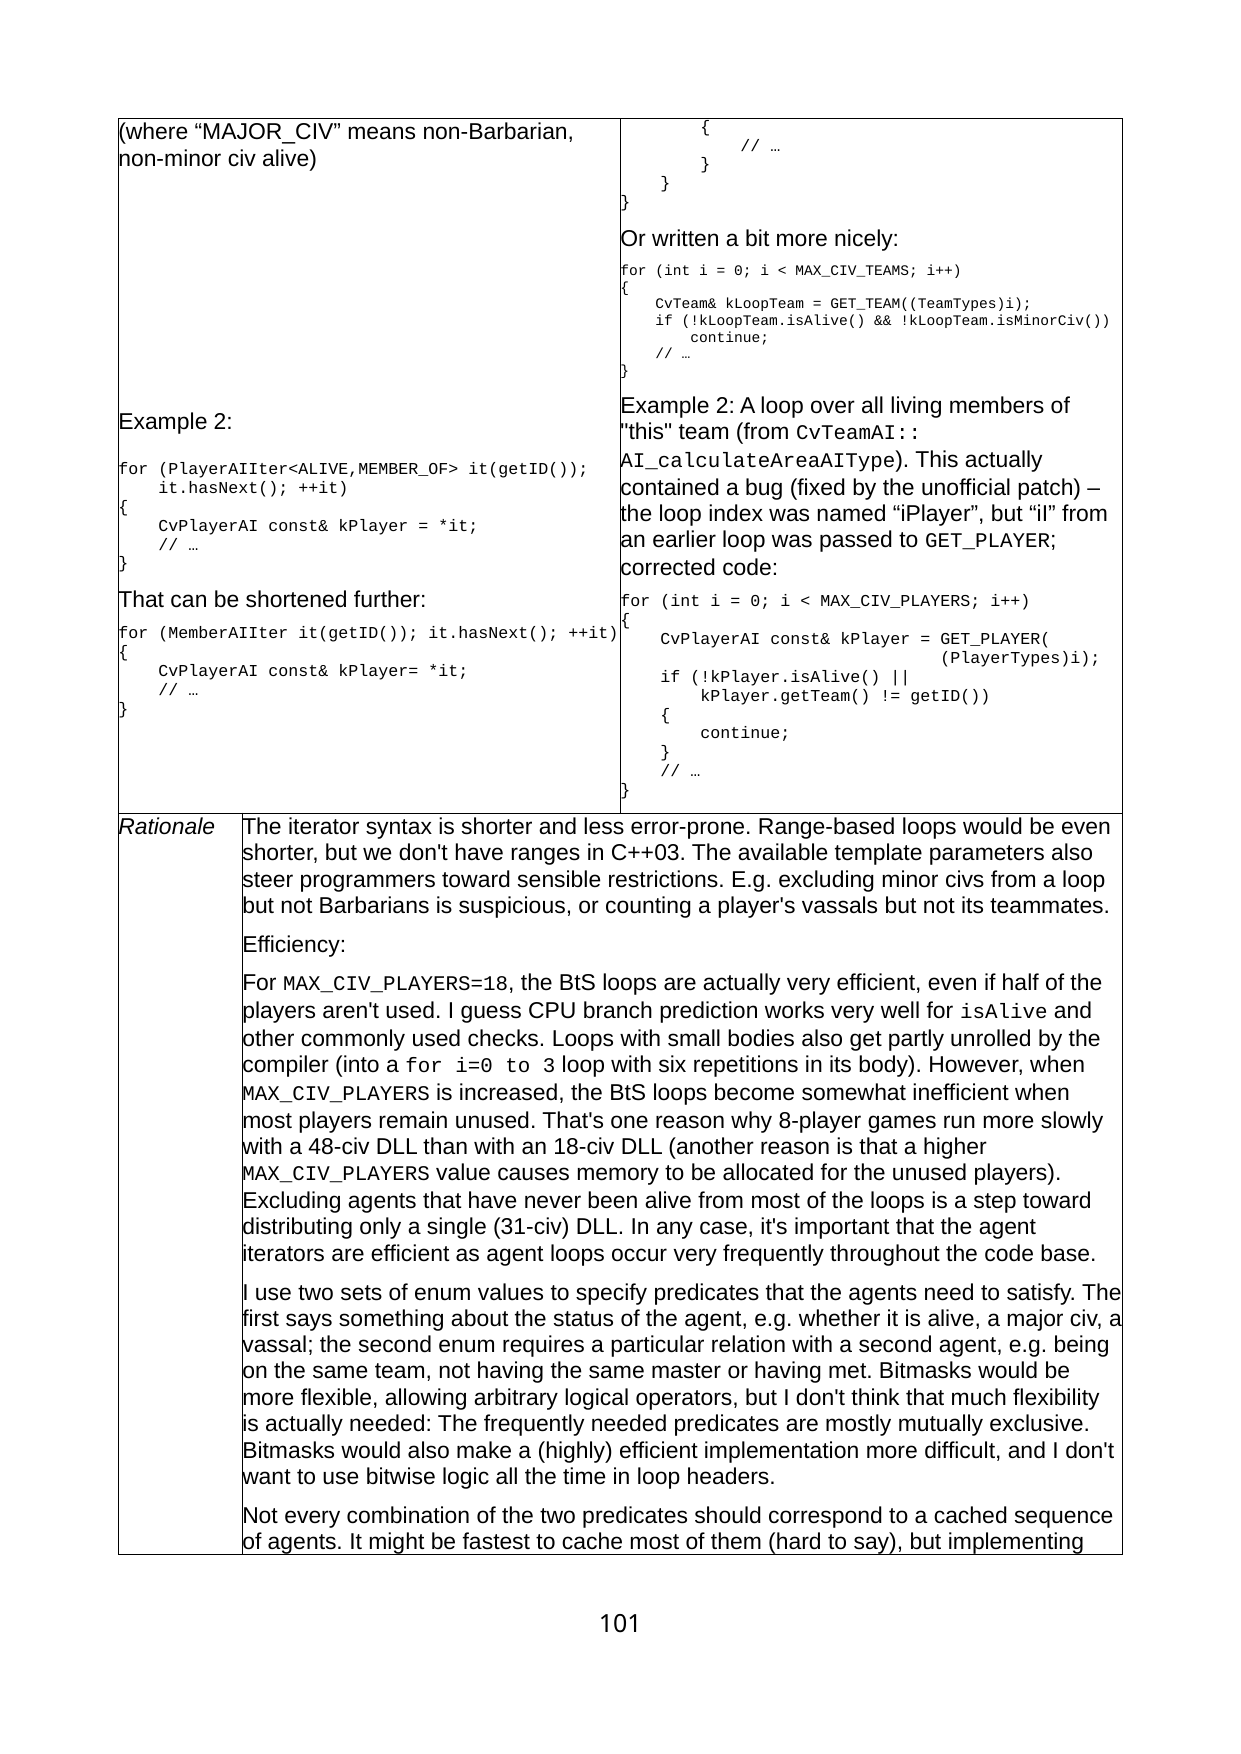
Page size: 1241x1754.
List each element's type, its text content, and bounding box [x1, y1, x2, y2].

table_cell The iterator syntax is shorter and less error-prone. Range-based loops would be even shorter, but we don't have ranges in C++03. The available template parameters also steer programmers toward sensible restrictions. E.g. excluding minor civs from a loop but not Barbarians is suspicious, or counting a player's vassals but not its teammates. Efficiency: For MAX_CIV_PLAYERS=18, the BtS loops are actually very efficient, even if half of the players aren't used. I guess CPU branch prediction works very well for isAlive and other commonly used checks. Loops with small bodies also get partly unrolled by the compiler (into a for i=0 to 3 loop with six repetitions in its body). However, when MAX_CIV_PLAYERS is increased, the BtS loops become somewhat inefficient when most players remain unused. That's one reason why 8-player games run more slowly with a 48-civ DLL than with an 18-civ DLL (another reason is that a higher MAX_CIV_PLAYERS value causes memory to be allocated for the unused players). Excluding agents that have never been alive from most of the loops is a step toward distributing only a single (31-civ) DLL. In any case, it's important that the agent iterators are efficient as agent loops occur very frequently throughout the code base. I use two sets of enum values to specify predicates that the agents need to satisfy. The first says something about the status of the agent, e.g. whether it is alive, a major civ, a vassal; the second enum requires a particular relation with a second agent, e.g. being on the same team, not having the same master or having met. Bitmasks would be more flexible, allowing arbitrary logical operators, but I don't think that much flexibility is actually needed: The frequently needed predicates are mostly mutually exclusive. Bitmasks would also make a (highly) efficient implementation more difficult, and I don't want to use bitwise logic all the time in loop headers. Not every combination of the two predicates should correspond to a cached sequence of agents. It might be fastest to cache most of them (hard to say), but implementing [243, 814, 1122, 1554]
table_cell (where “MAJOR_CIV” means non-Barbarian, non-minor civ alive) Example 2: for (PlayerAIIter<ALIVE,MEMBER_OF> it(getID()); it.hasNext(); ++it) { CvPlayerAI const& kPlayer = *it; // … } That can be shortened further: for (MemberAIIter it(getID()); it.hasNext(); ++it) { CvPlayerAI const& kPlayer= *it; // … } [119, 119, 620, 813]
table_cell Rationale [119, 814, 242, 1554]
table_cell { // … } } } Or written a bit more nicely: for (int i = 0; i < MAX_CIV_TEAMS; i++) { CvTeam& kLoopTeam = GET_TEAM((TeamTypes)i); if (!kLoopTeam.isAlive() && !kLoopTeam.isMinorCiv()) continue; // … } Example 2: A loop over all living members of "this" team (from CvTeamAI:: AI_calculateAreaAIType). This actually contained a bug (fixed by the unofficial patch) – the loop index was named “iPlayer”, but “iI” from an earlier loop was passed to GET_PLAYER; corrected code: for (int i = 0; i < MAX_CIV_PLAYERS; i++) { CvPlayerAI const& kPlayer = GET_PLAYER( (PlayerTypes)i); if (!kPlayer.isAlive() || kPlayer.getTeam() != getID()) { continue; } // … } [621, 119, 1122, 813]
